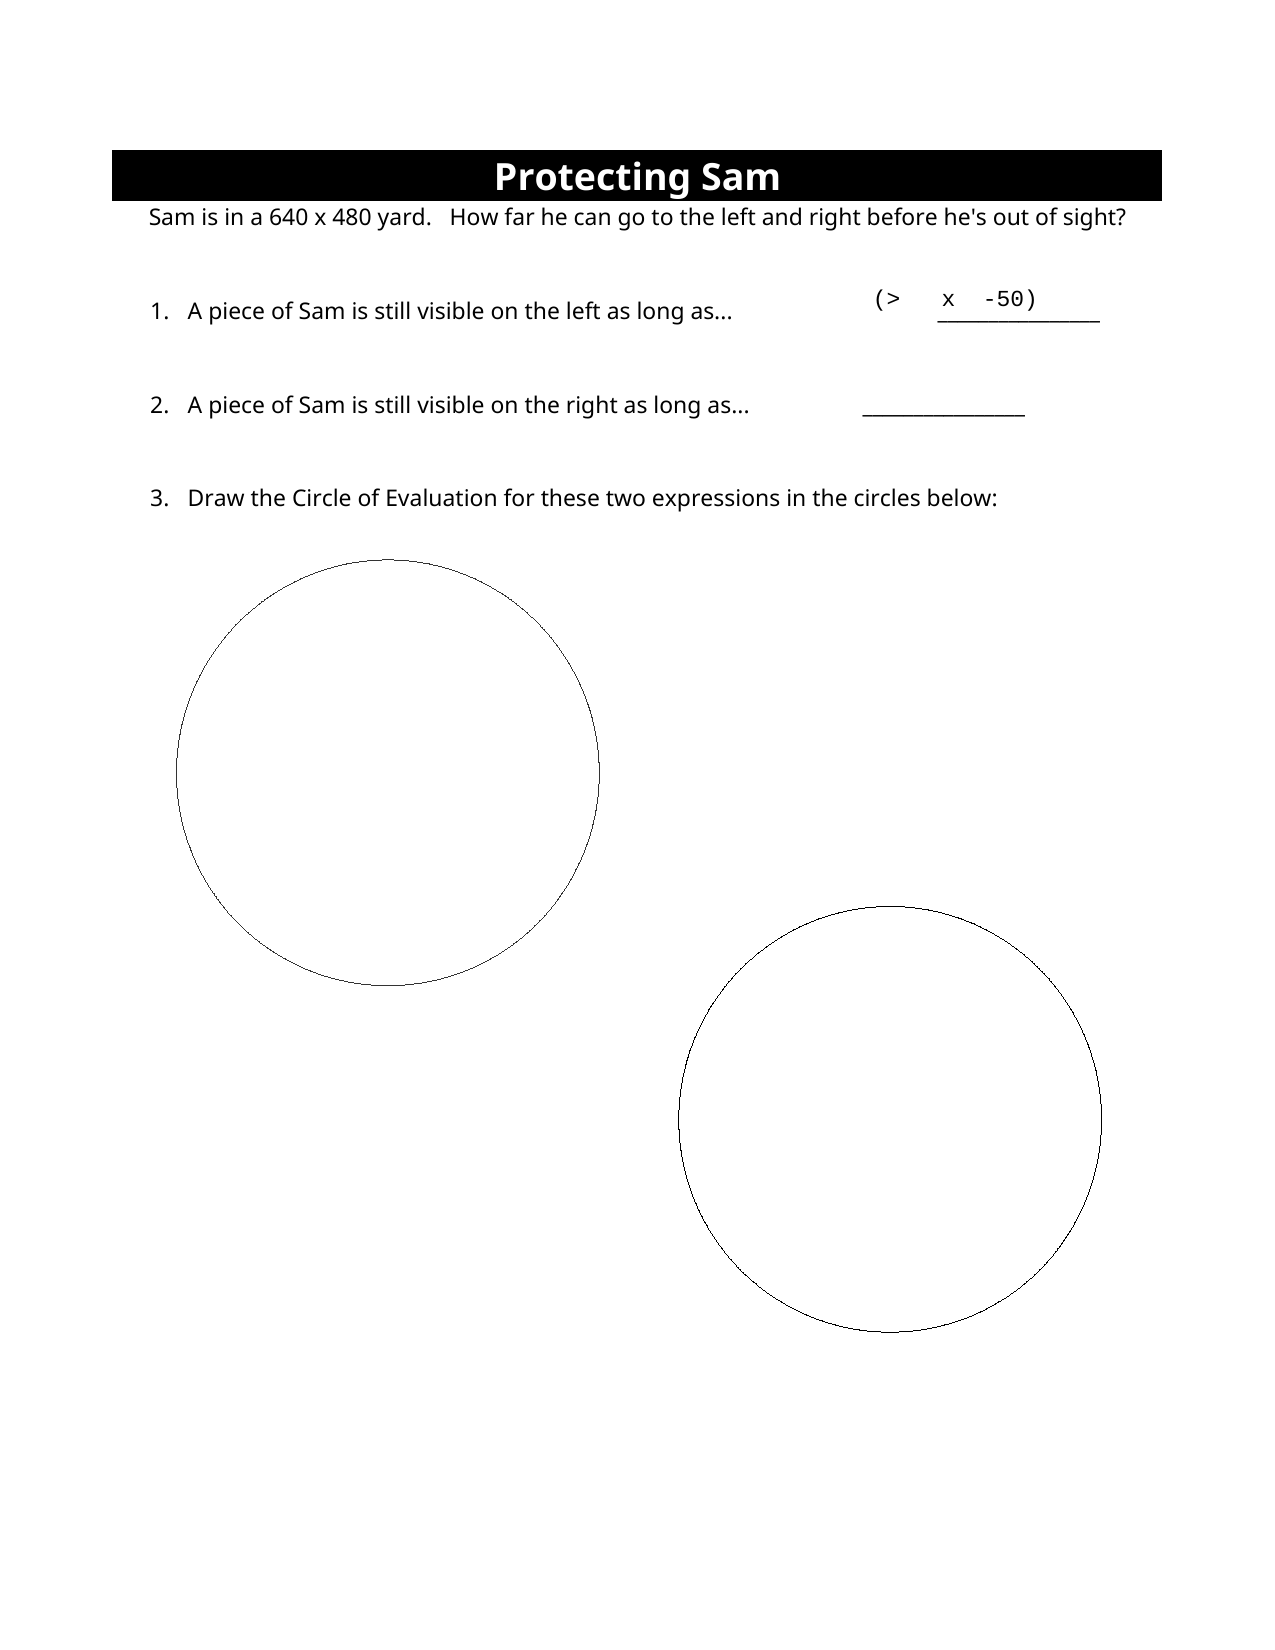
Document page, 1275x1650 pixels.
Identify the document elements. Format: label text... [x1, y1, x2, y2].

list Draw the Circle of Evaluation for these two expressions in the circles below: [150, 482, 1162, 513]
subtitle Protecting Sam [112, 150, 1162, 201]
list A piece of Sam is still visible on the left as long as... ________________ [150, 295, 1162, 326]
list A piece of Sam is still visible on the right as long as... ________________ [150, 388, 1162, 420]
text Sam is in a 640 x 480 yard. How far he can go to the left and right before he's out of sight? [148, 201, 1162, 232]
